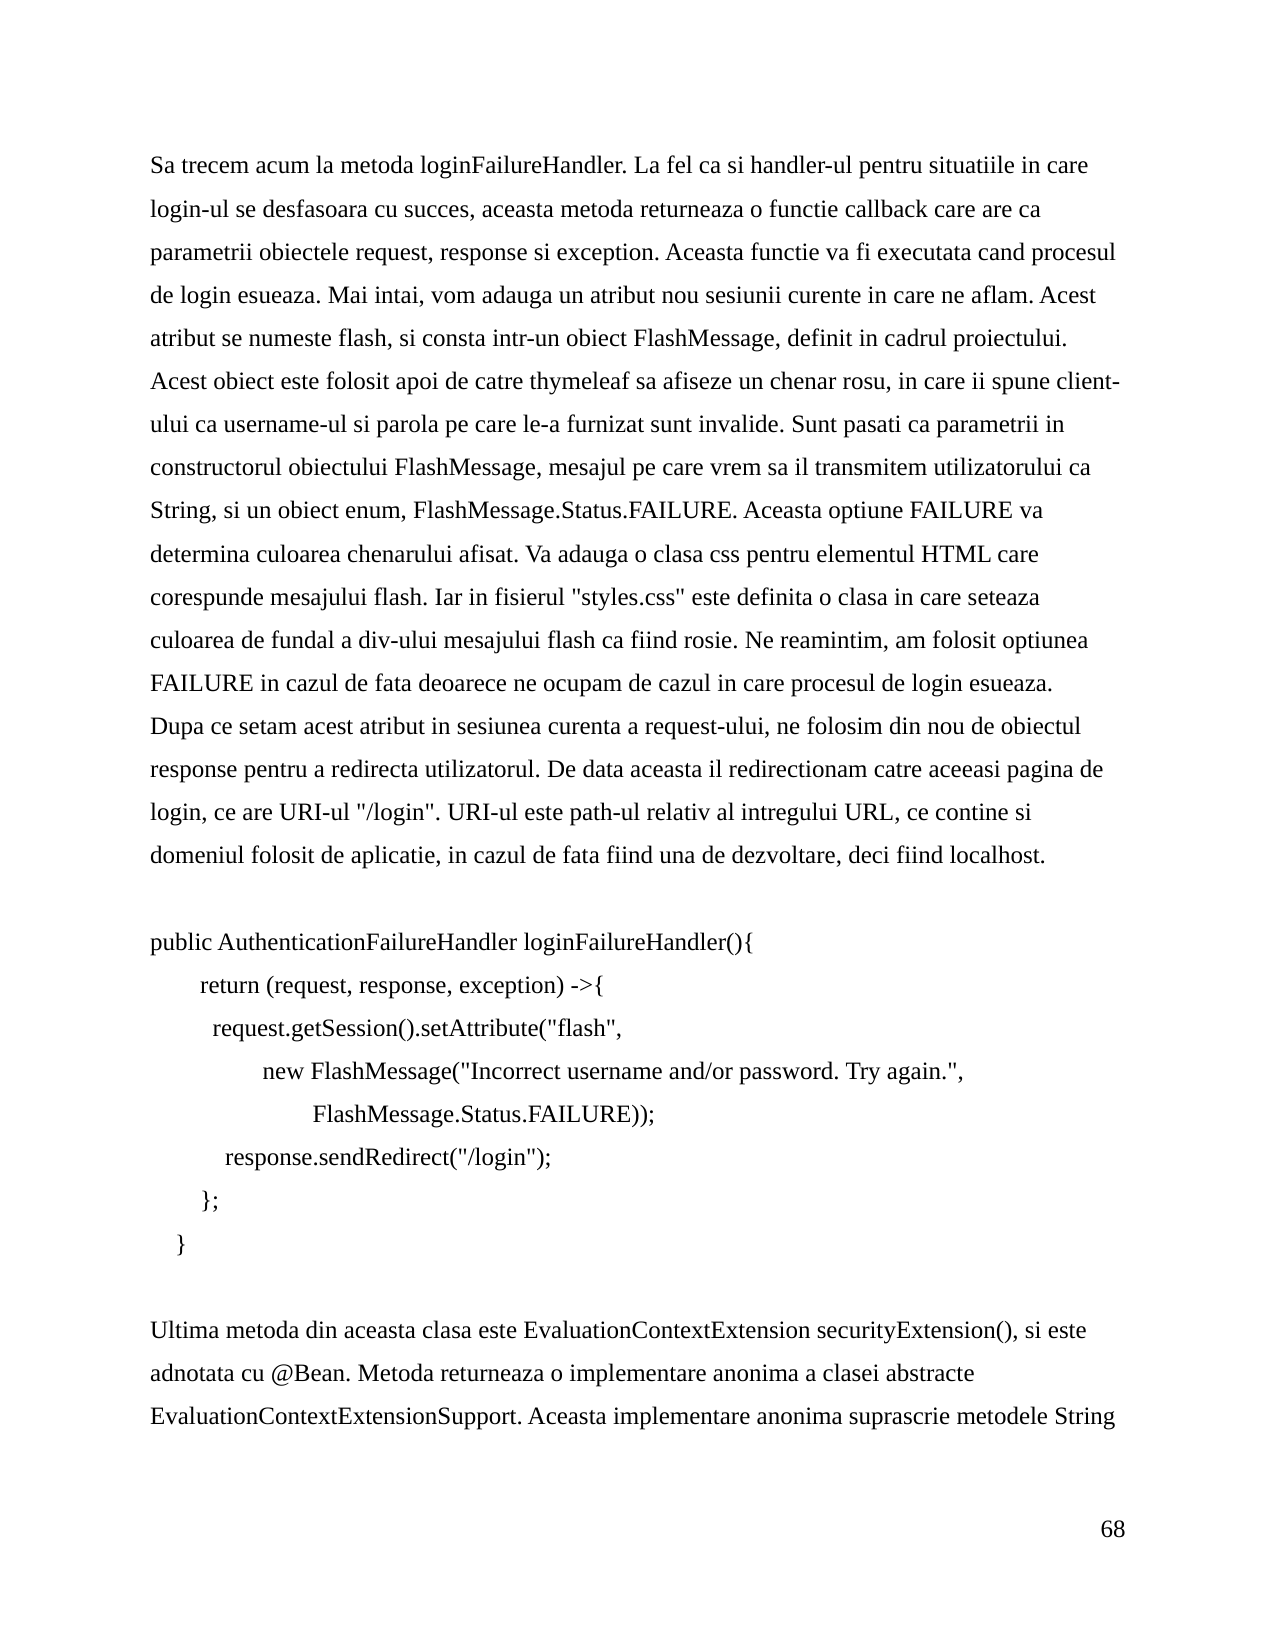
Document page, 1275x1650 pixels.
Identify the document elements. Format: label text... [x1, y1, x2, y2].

text Sa trecem acum la metoda loginFailureHandler. La fel ca si handler-ul pentru situatiile in care login-ul se desfasoara cu succes, aceasta metoda returneaza o functie callback care are ca parametrii obiectele request, response si exception. Aceasta functie va fi executata cand procesul de login esueaza. Mai intai, vom adauga un atribut nou sesiunii curente in care ne aflam. Acest atribut se numeste flash, si consta intr-un obiect FlashMessage, definit in cadrul proiectului. [150, 151, 1125, 352]
text Dupa ce setam acest atribut in sesiunea curenta a request-ului, ne folosim din nou de obiectul response pentru a redirecta utilizatorul. De data aceasta il redirectionam catre aceeasi pagina de login, ce are URI-ul "/login". URI-ul este path-ul relativ al intregului URL, ce contine si domeniul folosit de aplicatie, in cazul de fata fiind una de dezvoltare, deci fiind localhost. [150, 711, 1125, 869]
text new FlashMessage("Incorrect username and/or password. Try again.", [150, 1056, 1125, 1085]
text public AuthenticationFailureHandler loginFailureHandler(){ [150, 927, 1125, 956]
text FlashMessage.Status.FAILURE)); [150, 1099, 1125, 1128]
text Acest obiect este folosit apoi de catre thymeleaf sa afiseze un chenar rosu, in care ii spune client-ului ca username-ul si parola pe care le-a furnizat sunt invalide. Sunt pasati ca parametrii in constructorul obiectului FlashMessage, mesajul pe care vrem sa il transmitem utilizatorului ca String, si un obiect enum, FlashMessage.Status.FAILURE. Aceasta optiune FAILURE va determina culoarea chenarului afisat. Va adauga o clasa css pentru elementul HTML care corespunde mesajului flash. Iar in fisierul "styles.css" este definita o clasa in care seteaza culoarea de fundal a div-ului mesajului flash ca fiind rosie. Ne reamintim, am folosit optiunea FAILURE in cazul de fata deoarece ne ocupam de cazul in care procesul de login esueaza. [150, 366, 1125, 697]
text } [150, 1229, 1125, 1257]
text return (request, response, exception) ->{ [150, 970, 1125, 999]
text Ultima metoda din aceasta clasa este EvaluationContextExtension securityExtension(), si este adnotata cu @Bean. Metoda returneaza o implementare anonima a clasei abstracte EvaluationContextExtensionSupport. Aceasta implementare anonima suprascrie metodele String [150, 1315, 1125, 1430]
text }; [150, 1186, 1125, 1214]
text request.getSession().setAttribute("flash", [150, 1013, 1125, 1042]
text response.sendRedirect("/login"); [150, 1142, 1125, 1171]
